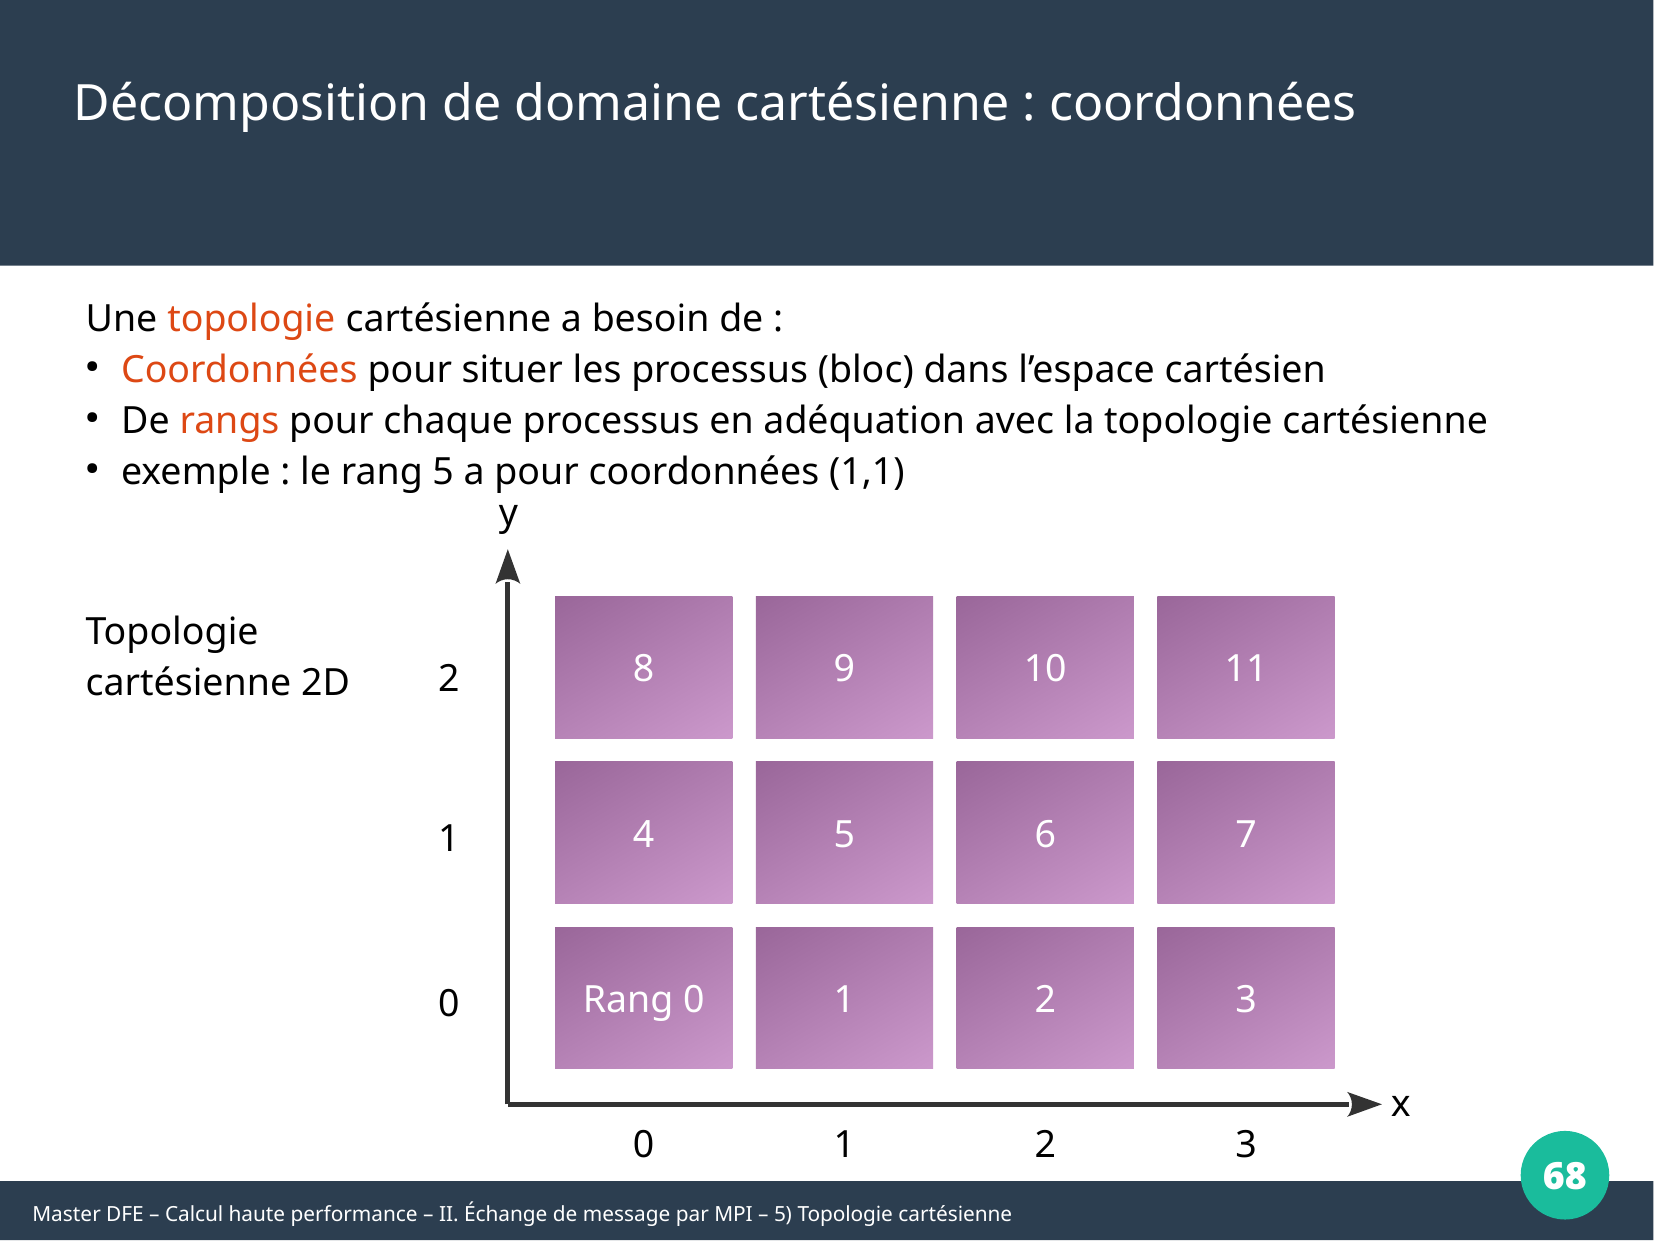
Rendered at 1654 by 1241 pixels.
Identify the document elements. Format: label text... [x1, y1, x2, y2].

text_box 2 [413, 644, 485, 733]
text_box 0 [608, 1110, 680, 1176]
text_box 11 [1157, 596, 1335, 739]
text_box x [1375, 1068, 1495, 1135]
text_box 2 [1009, 1110, 1081, 1176]
text_box Topologie cartésienne 2D [70, 597, 426, 714]
text_box Une topologie cartésienne a besoin de : Coordonnées pour situer les processus (bloc) dans l’espace cartésien De rangs pour chaque processus en adéquation avec la topologie cartésienne exemple : le rang 5 a pour coordonnées (1,1) [70, 284, 1571, 503]
text_box 5 [755, 761, 934, 904]
text_box 7 [1157, 761, 1335, 904]
text_box 3 [1157, 927, 1335, 1069]
text_box 2 [956, 927, 1134, 1069]
text_box y [484, 503, 544, 544]
text_box 1 [413, 803, 485, 892]
text_box 10 [956, 596, 1134, 739]
text_box Décomposition de domaine cartésienne : coordonnées [59, 59, 1477, 187]
text_box Rang 0 [555, 927, 733, 1069]
text_box Master DFE – Calcul haute performance – II. Échange de message par MPI – 5) Topologie cartésienne [17, 1191, 1436, 1235]
text_box 3 [1210, 1110, 1282, 1177]
text_box 4 [555, 761, 733, 904]
text_box 8 [555, 596, 733, 739]
text_box 1 [755, 927, 934, 1069]
text_box 9 [755, 596, 934, 739]
text_box 1 [809, 1110, 880, 1176]
text_box 6 [956, 761, 1134, 904]
text_box 0 [413, 969, 485, 1058]
